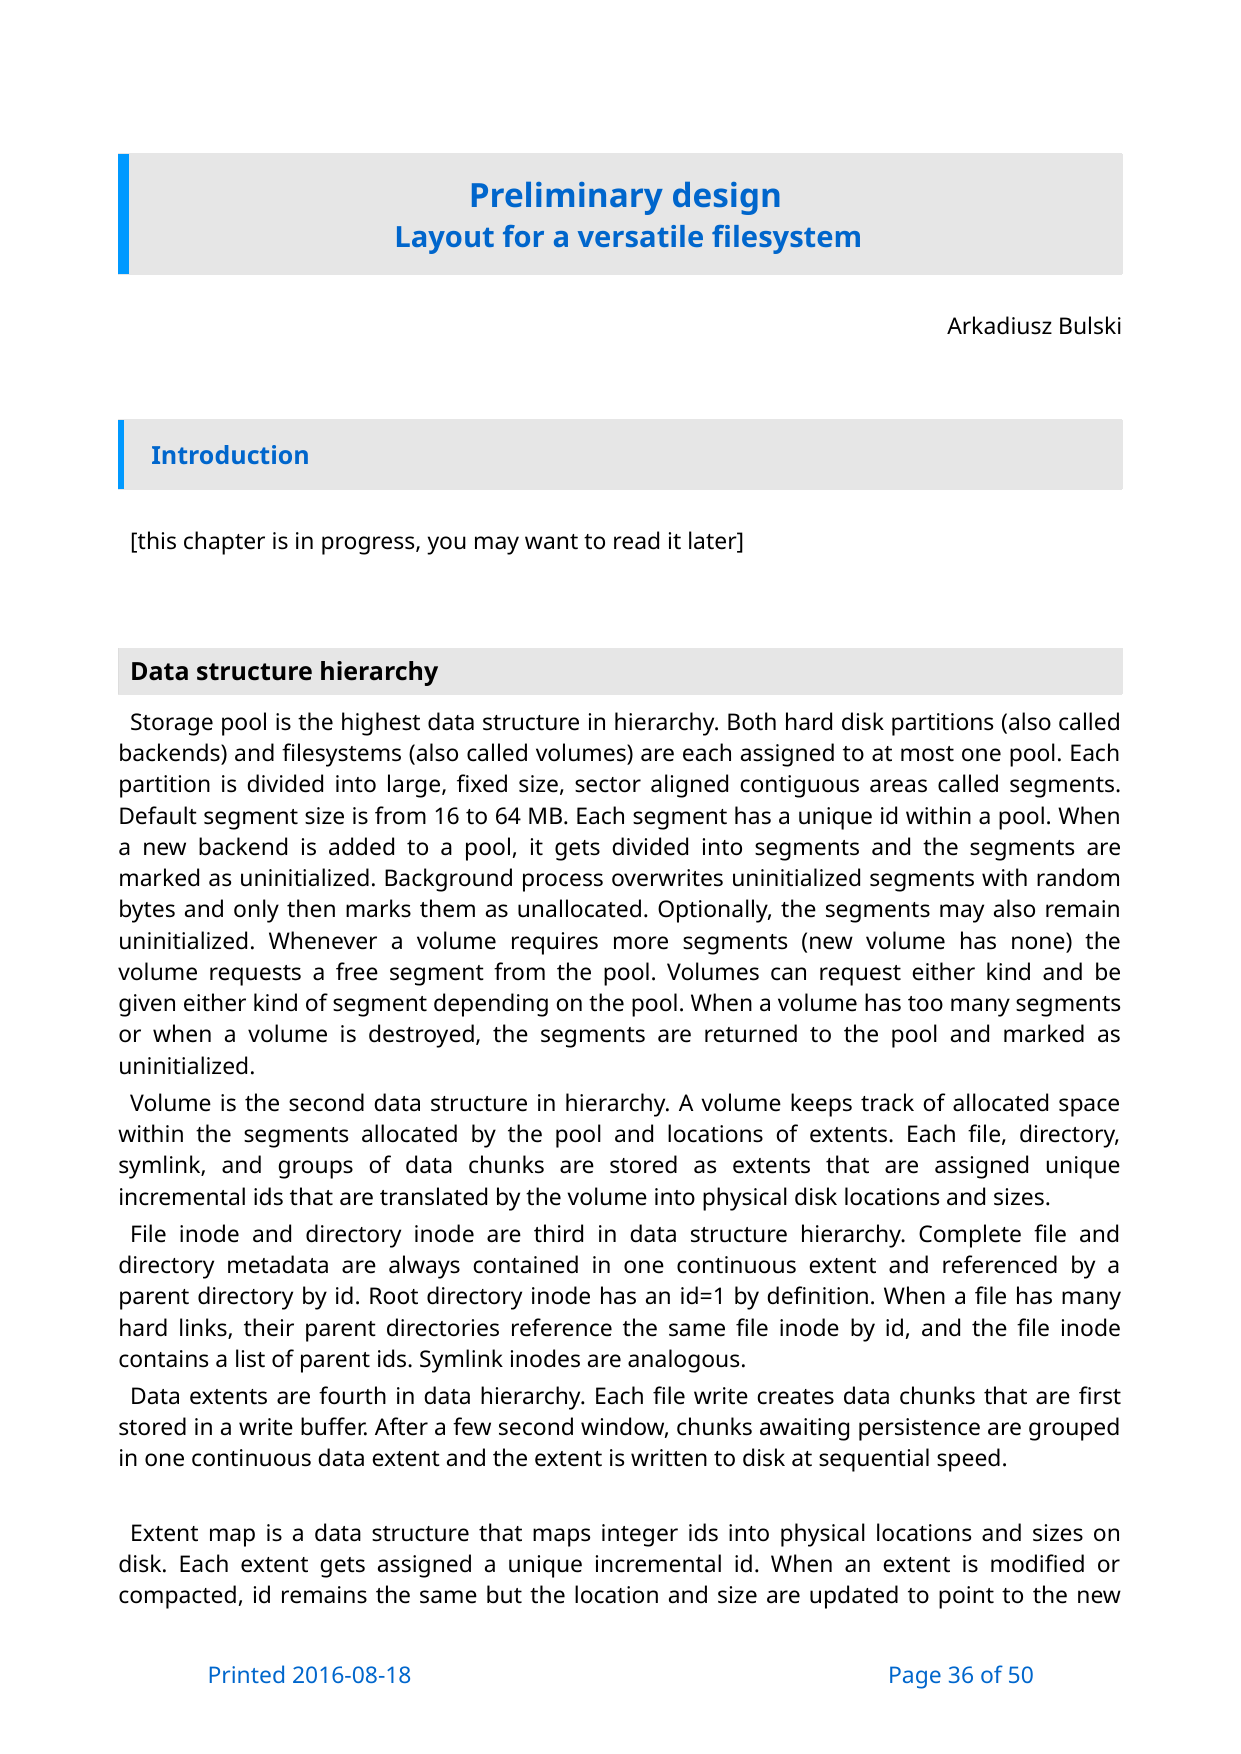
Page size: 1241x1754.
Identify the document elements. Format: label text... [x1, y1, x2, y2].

text Volume is the second data structure in hierarchy. A volume keeps track of allocated space within the segments allocated by the pool and locations of extents. Each file, directory, symlink, and groups of data chunks are stored as extents that are assigned unique incremental ids that are translated by the volume into physical disk locations and sizes. [118, 1087, 1122, 1212]
text File inode and directory inode are third in data structure hierarchy. Complete file and directory metadata are always contained in one continuous extent and referenced by a parent directory by id. Root directory inode has an id=1 by definition. When a file has many hard links, their parent directories reference the same file inode by id, and the file inode contains a list of parent ids. Symlink inodes are analogous. [118, 1218, 1122, 1374]
text Arkadiusz Bulski [118, 310, 1122, 341]
text Storage pool is the highest data structure in hierarchy. Both hard disk partitions (also called backends) and filesystems (also called volumes) are each assigned to at most one pool. Each partition is divided into large, fixed size, sector aligned contiguous areas called segments. Default segment size is from 16 to 64 MB. Each segment has a unique id within a pool. When a new backend is added to a pool, it gets divided into segments and the segments are marked as uninitialized. Background process overwrites uninitialized segments with random bytes and only then marks them as unallocated. Optionally, the segments may also remain uninitialized. Whenever a volume requires more segments (new volume has none) the volume requests a free segment from the pool. Volumes can request either kind and be given either kind of segment depending on the pool. When a volume has too many segments or when a volume is destroyed, the segments are returned to the pool and marked as uninitialized. [118, 706, 1122, 1081]
text Data extents are fourth in data hierarchy. Each file write creates data chunks that are first stored in a write buffer. After a few second window, chunks awaiting persistence are grouped in one continuous data extent and the extent is written to disk at sequential speed. [118, 1380, 1122, 1474]
subtitle Data structure hierarchy [119, 649, 1122, 694]
text Extent map is a data structure that maps integer ids into physical locations and sizes on disk. Each extent gets assigned a unique incremental id. When an extent is modified or compacted, id remains the same but the location and size are updated to point to the new [118, 1517, 1122, 1611]
subtitle Introduction [124, 421, 1122, 489]
text [this chapter is in progress, you may want to read it later] [118, 524, 1122, 556]
subtitle Preliminary design Layout for a versatile filesystem [129, 155, 1122, 274]
